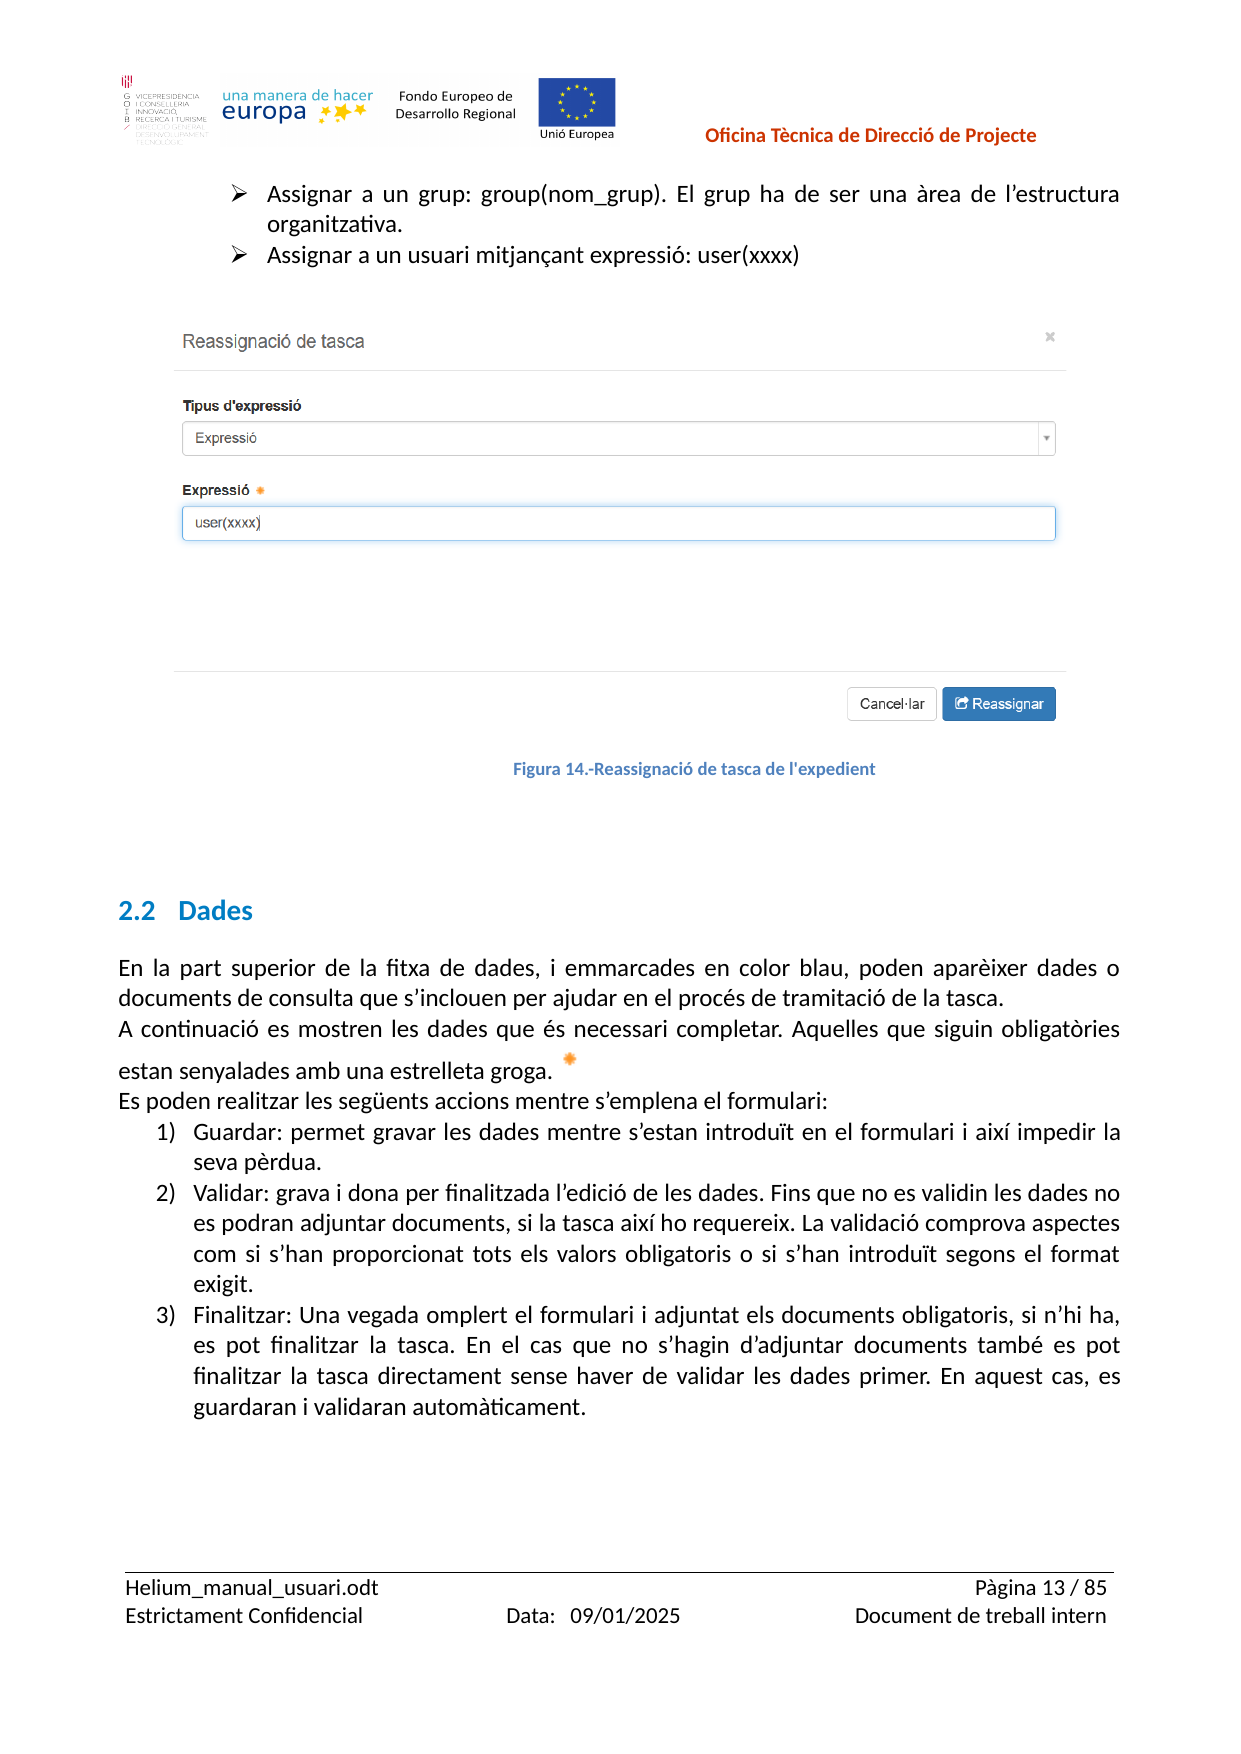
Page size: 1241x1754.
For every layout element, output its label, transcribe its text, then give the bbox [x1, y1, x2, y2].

picture [219, 73, 621, 147]
text Es poden realitzar les següents accions mentre s’emplena el formulari: [118, 1085, 1122, 1116]
list Assignar a un grup: group(nom_grup). El grup ha de ser una àrea de l’estructura organitzativa. [229, 178, 1122, 239]
text A continuació es mostren les dades que és necessari completar. Aquelles que siguin obligatòries estan senyalades amb una estrelleta groga. [118, 1013, 1122, 1085]
list Validar: grava i dona per finalitzada l’edició de les dades. Fins que no es validin les dades no es podran adjuntar documents, si la tasca així ho requereix. La validació comprova aspectes com si s’han proporcionat tots els valors obligatoris o si s’han introduït segons el format exigit. [156, 1177, 1122, 1299]
picture [118, 73, 213, 147]
subtitle Dades [118, 892, 1122, 928]
list Figura 14.-Reassignació de tasca de l'expedient [229, 757, 1122, 780]
text En la part superior de la fitxa de dades, i emmarcades en color blau, poden aparèixer dades o documents de consulta que s’inclouen per ajudar en el procés de tramitació de la tasca. [118, 952, 1122, 1013]
picture [173, 320, 1067, 727]
list Assignar a un usuari mitjançant expressió: user(xxxx) [229, 239, 1122, 269]
list Guardar: permet gravar les dades mentre s’estan introduït en el formulari i així impedir la seva pèrdua. [156, 1116, 1122, 1177]
picture [559, 1043, 597, 1080]
list Finalitzar: Una vegada omplert el formulari i adjuntat els documents obligatoris, si n’hi ha, es pot finalitzar la tasca. En el cas que no s’hagin d’adjuntar documents també es pot finalitzar la tasca directament sense haver de validar les dades primer. En aquest cas, es guardaran i validaran automàticament. [156, 1299, 1122, 1421]
